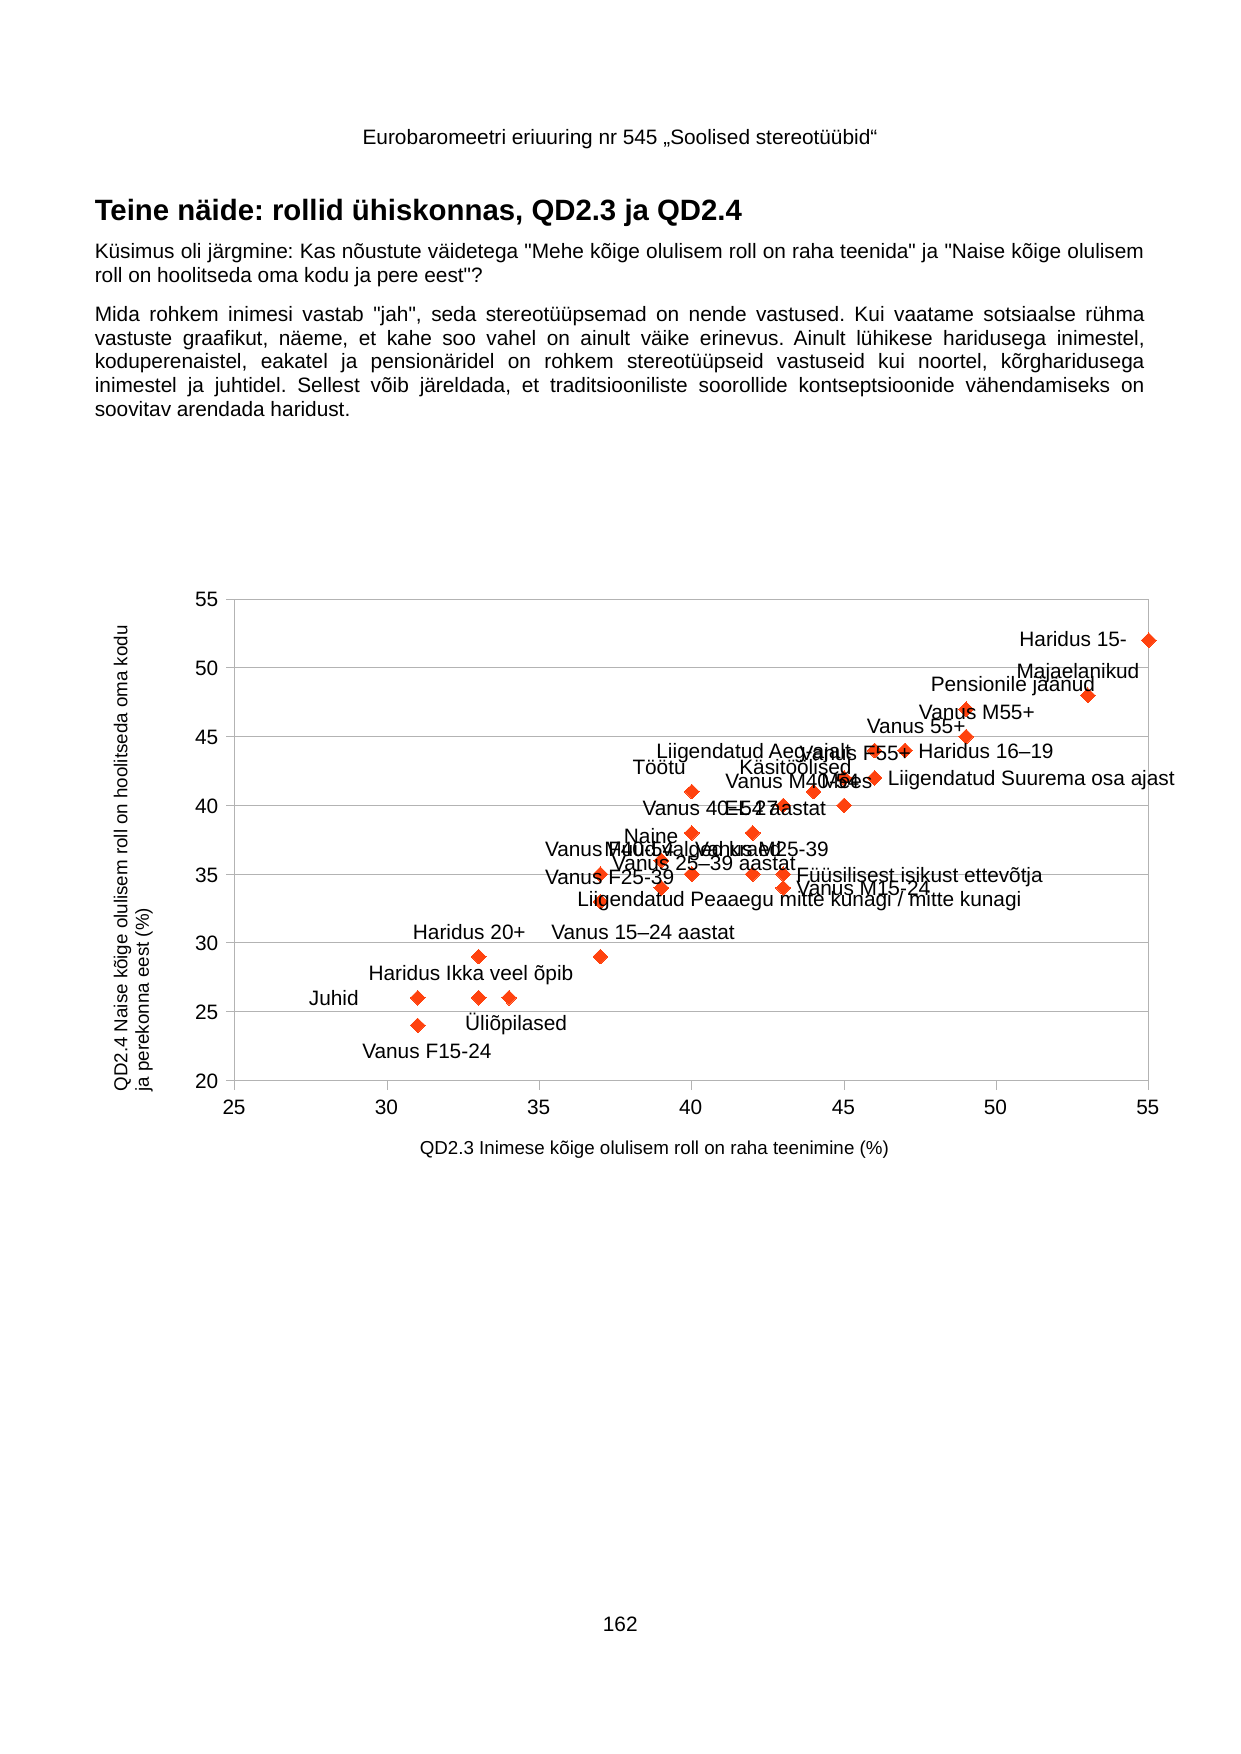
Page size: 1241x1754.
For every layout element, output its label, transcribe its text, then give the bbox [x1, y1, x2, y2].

text Mida rohkem inimesi vastab "jah", seda stereotüüpsemad on nende vastused. Kui vaatame sotsiaalse rühma vastuste graafikut, näeme, et kahe soo vahel on ainult väike erinevus. Ainult lühikese haridusega inimestel, koduperenaistel, eakatel ja pensionäridel on rohkem stereotüüpseid vastuseid kui noortel, kõrgharidusega inimestel ja juhtidel. Sellest võib järeldada, et traditsiooniliste soorollide kontseptsioonide vähendamiseks on soovitav arendada haridust. [94, 301, 1146, 421]
subtitle Teine näide: rollid ühiskonnas, QD2.3 ja QD2.4 [94, 193, 1146, 226]
text Küsimus oli järgmine: Kas nõustute väidetega "Mehe kõige olulisem roll on raha teenida" ja "Naise kõige olulisem roll on hoolitseda oma kodu ja pere eest"? [94, 239, 1146, 287]
